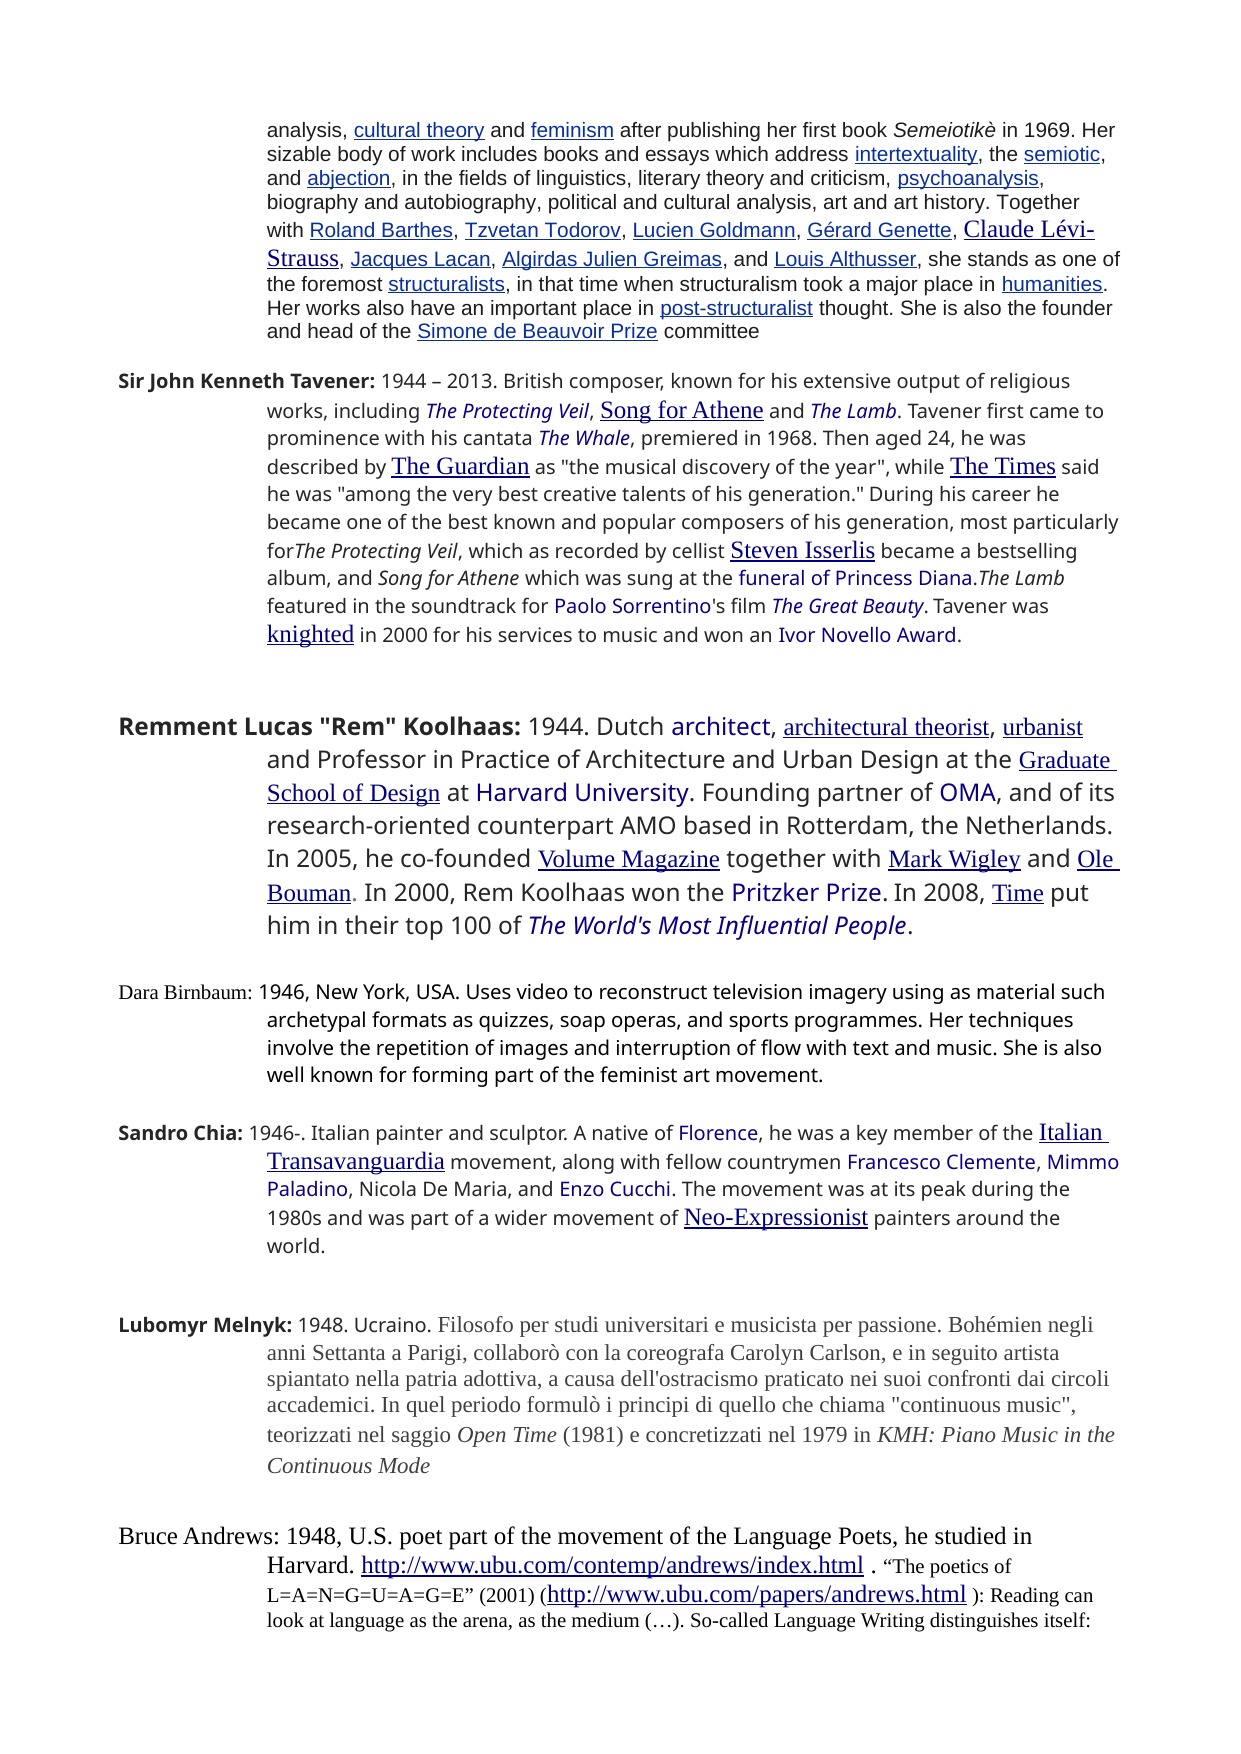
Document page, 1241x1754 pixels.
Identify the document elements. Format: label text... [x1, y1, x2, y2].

text Lubomyr Melnyk: 1948. Ucraino. Filosofo per studi universitari e musicista per passione. Bohémien negli anni Settanta a Parigi, collaborò con la coreografa Carolyn Carlson, e in seguito artista spiantato nella patria adottiva, a causa dell'ostracismo praticato nei suoi confronti dai circoli accademici. In quel periodo formulò i principi di quello che chiama "continuous music", teorizzati nel saggio Open Time (1981) e concretizzati nel 1979 in KMH: Piano Music in the Continuous Mode [118, 1311, 1122, 1480]
text Sir John Kenneth Tavener: 1944 – 2013. British composer, known for his extensive output of religious works, including The Protecting Veil, Song for Athene and The Lamb. Tavener first came to prominence with his cantata The Whale, premiered in 1968. Then aged 24, he was described by The Guardian as "the musical discovery of the year", while The Times said he was "among the very best creative talents of his generation." During his career he became one of the best known and popular composers of his generation, most particularly forThe Protecting Veil, which as recorded by cellist Steven Isserlis became a bestselling album, and Song for Athene which was sung at the funeral of Princess Diana.The Lamb featured in the soundtrack for Paolo Sorrentino's film The Great Beauty. Tavener was knighted in 2000 for his services to music and won an Ivor Novello Award. [118, 367, 1122, 648]
text Remment Lucas "Rem" Koolhaas: 1944. Dutch architect, architectural theorist, urbanist and Professor in Practice of Architecture and Urban Design at the Graduate School of Design at Harvard University. Founding partner of OMA, and of its research-oriented counterpart AMO based in Rotterdam, the Netherlands. In 2005, he co-founded Volume Magazine together with Mark Wigley and Ole Bouman. In 2000, Rem Koolhaas won the Pritzker Prize. In 2008, Time put him in their top 100 of The World's Most Influential People. [118, 709, 1122, 941]
text analysis, cultural theory and feminism after publishing her first book Semeiotikè in 1969. Her sizable body of work includes books and essays which address intertextuality, the semiotic, and abjection, in the fields of linguistics, literary theory and criticism, psychoanalysis, biography and autobiography, political and cultural analysis, art and art history. Together with Roland Barthes, Tzvetan Todorov, Lucien Goldmann, Gérard Genette, Claude Lévi-Strauss, Jacques Lacan, Algirdas Julien Greimas, and Louis Althusser, she stands as one of the foremost structuralists, in that time when structuralism took a major place in humanities. Her works also have an important place in post-structuralist thought. She is also the founder and head of the Simone de Beauvoir Prize committee [118, 118, 1122, 343]
text Bruce Andrews: 1948, U.S. poet part of the movement of the Language Poets, he studied in Harvard. http://www.ubu.com/contemp/andrews/index.html . “The poetics of L=A=N=G=U=A=G=E” (2001) (http://www.ubu.com/papers/andrews.html ): Reading can look at language as the arena, as the medium (…). So-called Language Writing distinguishes itself: [118, 1521, 1122, 1632]
text Dara Birnbaum: 1946, New York, USA. Uses video to reconstruct television imagery using as material such archetypal formats as quizzes, soap operas, and sports programmes. Her techniques involve the repetition of images and interruption of flow with text and music. She is also well known for forming part of the feminist art movement. [118, 978, 1122, 1089]
text Sandro Chia: 1946-. Italian painter and sculptor. A native of Florence, he was a key member of the Italian Transavanguardia movement, along with fellow countrymen Francesco Clemente, Mimmo Paladino, Nicola De Maria, and Enzo Cucchi. The movement was at its peak during the 1980s and was part of a wider movement of Neo-Expressionist painters around the world. [118, 1117, 1122, 1259]
